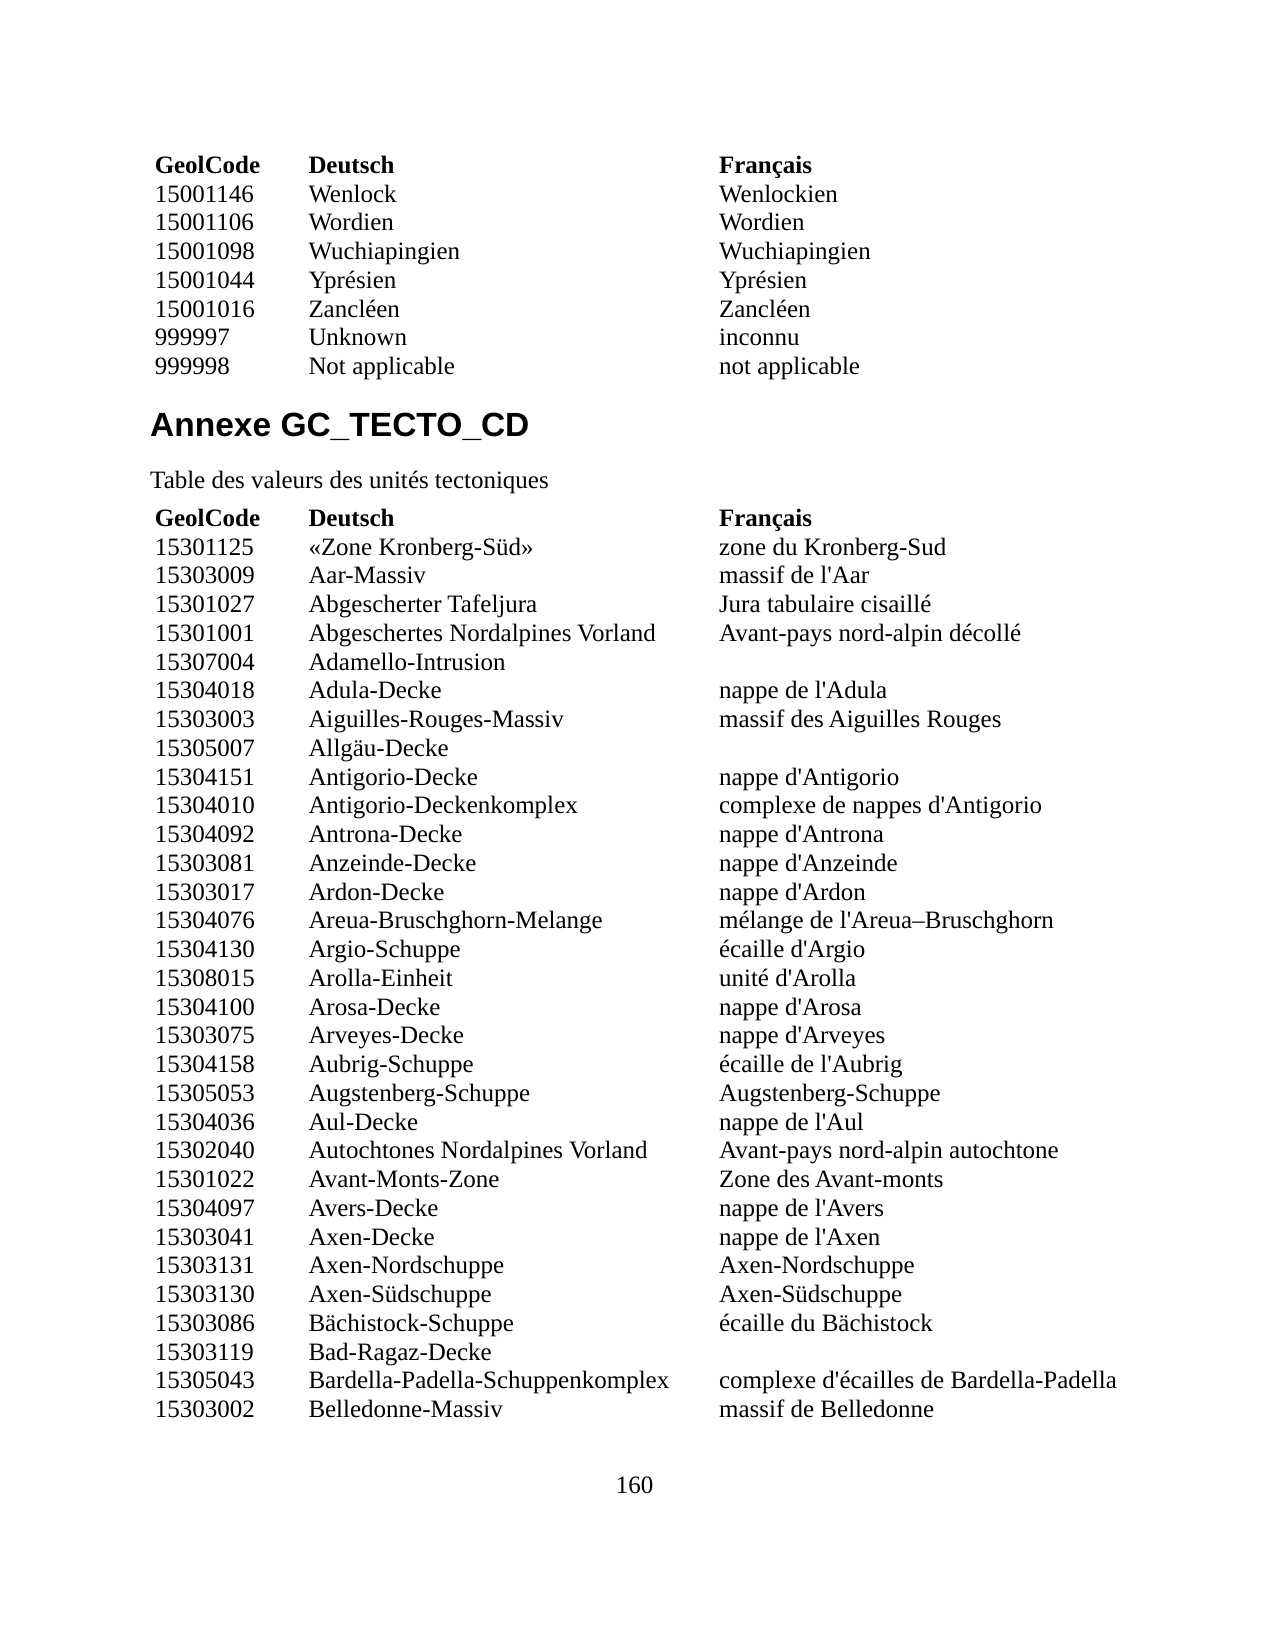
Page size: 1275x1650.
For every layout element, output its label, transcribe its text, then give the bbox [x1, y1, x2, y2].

table_cell Autochtones Nordalpines Vorland [304, 1135, 714, 1164]
table_cell Yprésien [304, 265, 714, 294]
table_cell Wordien [714, 208, 1125, 236]
table_cell complexe de nappes d'Antigorio [714, 790, 1125, 819]
table_cell 15302040 [150, 1135, 304, 1164]
table_cell nappe d'Antigorio [714, 762, 1125, 790]
table_cell Anzeinde-Decke [304, 848, 714, 877]
table_cell 15308015 [150, 963, 304, 992]
table_cell [714, 733, 1125, 762]
table_header Français [714, 150, 1125, 179]
table_cell 15304097 [150, 1193, 304, 1222]
table_cell 15001016 [150, 294, 304, 322]
table_cell Avant-Monts-Zone [304, 1164, 714, 1193]
table_cell nappe d'Arosa [714, 992, 1125, 1020]
table_cell 15304036 [150, 1107, 304, 1135]
table_cell Zancléen [304, 294, 714, 322]
table_cell 15001146 [150, 179, 304, 207]
table_cell 15301027 [150, 589, 304, 618]
table_cell Avant-pays nord-alpin décollé [714, 618, 1125, 647]
table_cell 15304151 [150, 762, 304, 790]
table_cell Jura tabulaire cisaillé [714, 589, 1125, 618]
table_cell Yprésien [714, 265, 1125, 294]
table_cell nappe d'Antrona [714, 819, 1125, 848]
table_cell massif de Belledonne [714, 1394, 1125, 1423]
table_cell 999997 [150, 323, 304, 351]
table_cell Axen-Decke [304, 1222, 714, 1250]
table_cell Bardella-Padella-Schuppenkomplex [304, 1365, 714, 1394]
table_cell écaille du Bächistock [714, 1308, 1125, 1337]
table_cell 15303009 [150, 560, 304, 589]
table_cell Allgäu-Decke [304, 733, 714, 762]
table_cell Wordien [304, 208, 714, 236]
table_cell 15307004 [150, 647, 304, 675]
table_cell 15303002 [150, 1394, 304, 1423]
table_cell 15303075 [150, 1020, 304, 1049]
table_cell not applicable [714, 351, 1125, 380]
table_cell 15303131 [150, 1250, 304, 1279]
table_cell zone du Kronberg-Sud [714, 532, 1125, 560]
table_header Deutsch [304, 150, 714, 179]
table_cell 15304076 [150, 905, 304, 934]
table_cell massif des Aiguilles Rouges [714, 704, 1125, 733]
table_cell Antigorio-Deckenkomplex [304, 790, 714, 819]
table_cell 15303041 [150, 1222, 304, 1250]
table_cell 15303003 [150, 704, 304, 733]
table_cell nappe de l'Axen [714, 1222, 1125, 1250]
table_cell Aar-Massiv [304, 560, 714, 589]
table_cell Wuchiapingien [304, 236, 714, 265]
table_cell Zone des Avant-monts [714, 1164, 1125, 1193]
table_cell nappe de l'Aul [714, 1107, 1125, 1135]
table_cell Avers-Decke [304, 1193, 714, 1222]
table_cell «Zone Kronberg-Süd» [304, 532, 714, 560]
table_cell 15304010 [150, 790, 304, 819]
table_cell Antrona-Decke [304, 819, 714, 848]
table_cell Unknown [304, 323, 714, 351]
table_cell nappe de l'Avers [714, 1193, 1125, 1222]
table_cell 15304092 [150, 819, 304, 848]
table_cell Arveyes-Decke [304, 1020, 714, 1049]
table_cell Belledonne-Massiv [304, 1394, 714, 1423]
table_cell 15303119 [150, 1337, 304, 1365]
table_cell Bächistock-Schuppe [304, 1308, 714, 1337]
table_cell Abgeschertes Nordalpines Vorland [304, 618, 714, 647]
table_cell Arosa-Decke [304, 992, 714, 1020]
table_cell unité d'Arolla [714, 963, 1125, 992]
table_cell Adula-Decke [304, 675, 714, 704]
table_cell 15001044 [150, 265, 304, 294]
table_cell nappe d'Anzeinde [714, 848, 1125, 877]
table_cell inconnu [714, 323, 1125, 351]
table_cell 15301125 [150, 532, 304, 560]
table_cell Antigorio-Decke [304, 762, 714, 790]
table_cell [714, 1337, 1125, 1365]
table_cell 15305043 [150, 1365, 304, 1394]
table_cell Bad-Ragaz-Decke [304, 1337, 714, 1365]
table_header Deutsch [304, 503, 714, 532]
table_cell 15304130 [150, 934, 304, 963]
table_cell 15303086 [150, 1308, 304, 1337]
table_cell nappe d'Arveyes [714, 1020, 1125, 1049]
table_cell Argio-Schuppe [304, 934, 714, 963]
table_cell nappe d'Ardon [714, 877, 1125, 905]
table_cell 15305007 [150, 733, 304, 762]
table_cell Axen-Südschuppe [304, 1279, 714, 1308]
table_cell 15305053 [150, 1078, 304, 1107]
table_cell Abgescherter Tafeljura [304, 589, 714, 618]
table_cell Adamello-Intrusion [304, 647, 714, 675]
table_cell 15303017 [150, 877, 304, 905]
table_cell [714, 647, 1125, 675]
table_cell 15304018 [150, 675, 304, 704]
table_cell massif de l'Aar [714, 560, 1125, 589]
table_cell écaille de l'Aubrig [714, 1049, 1125, 1078]
table_header GeolCode [150, 503, 304, 532]
subtitle Annexe GC_TECTO_CD [150, 405, 1125, 444]
text Table des valeurs des unités tectoniques [150, 465, 1125, 494]
table_cell Arolla-Einheit [304, 963, 714, 992]
table_cell Aubrig-Schuppe [304, 1049, 714, 1078]
table_cell 15303130 [150, 1279, 304, 1308]
table_cell 15304100 [150, 992, 304, 1020]
table_cell Aiguilles-Rouges-Massiv [304, 704, 714, 733]
table_cell 15304158 [150, 1049, 304, 1078]
table_cell Not applicable [304, 351, 714, 380]
table_cell 999998 [150, 351, 304, 380]
table_cell Axen-Nordschuppe [714, 1250, 1125, 1279]
table_cell Axen-Nordschuppe [304, 1250, 714, 1279]
table_cell Wenlock [304, 179, 714, 207]
table_cell Augstenberg-Schuppe [304, 1078, 714, 1107]
table_cell 15301001 [150, 618, 304, 647]
table_cell Augstenberg-Schuppe [714, 1078, 1125, 1107]
table_cell Axen-Südschuppe [714, 1279, 1125, 1308]
table_cell nappe de l'Adula [714, 675, 1125, 704]
table_cell Wenlockien [714, 179, 1125, 207]
table_cell 15001098 [150, 236, 304, 265]
table_cell 15303081 [150, 848, 304, 877]
table_cell Wuchiapingien [714, 236, 1125, 265]
table_cell Ardon-Decke [304, 877, 714, 905]
table_cell Aul-Decke [304, 1107, 714, 1135]
table_header Français [714, 503, 1125, 532]
table_cell 15301022 [150, 1164, 304, 1193]
table_cell Areua-Bruschghorn-Melange [304, 905, 714, 934]
table_cell 15001106 [150, 208, 304, 236]
table_header GeolCode [150, 150, 304, 179]
table_cell écaille d'Argio [714, 934, 1125, 963]
table_cell mélange de l'Areua–Bruschghorn [714, 905, 1125, 934]
table_cell Avant-pays nord-alpin autochtone [714, 1135, 1125, 1164]
table_cell complexe d'écailles de Bardella-Padella [714, 1365, 1125, 1394]
table_cell Zancléen [714, 294, 1125, 322]
